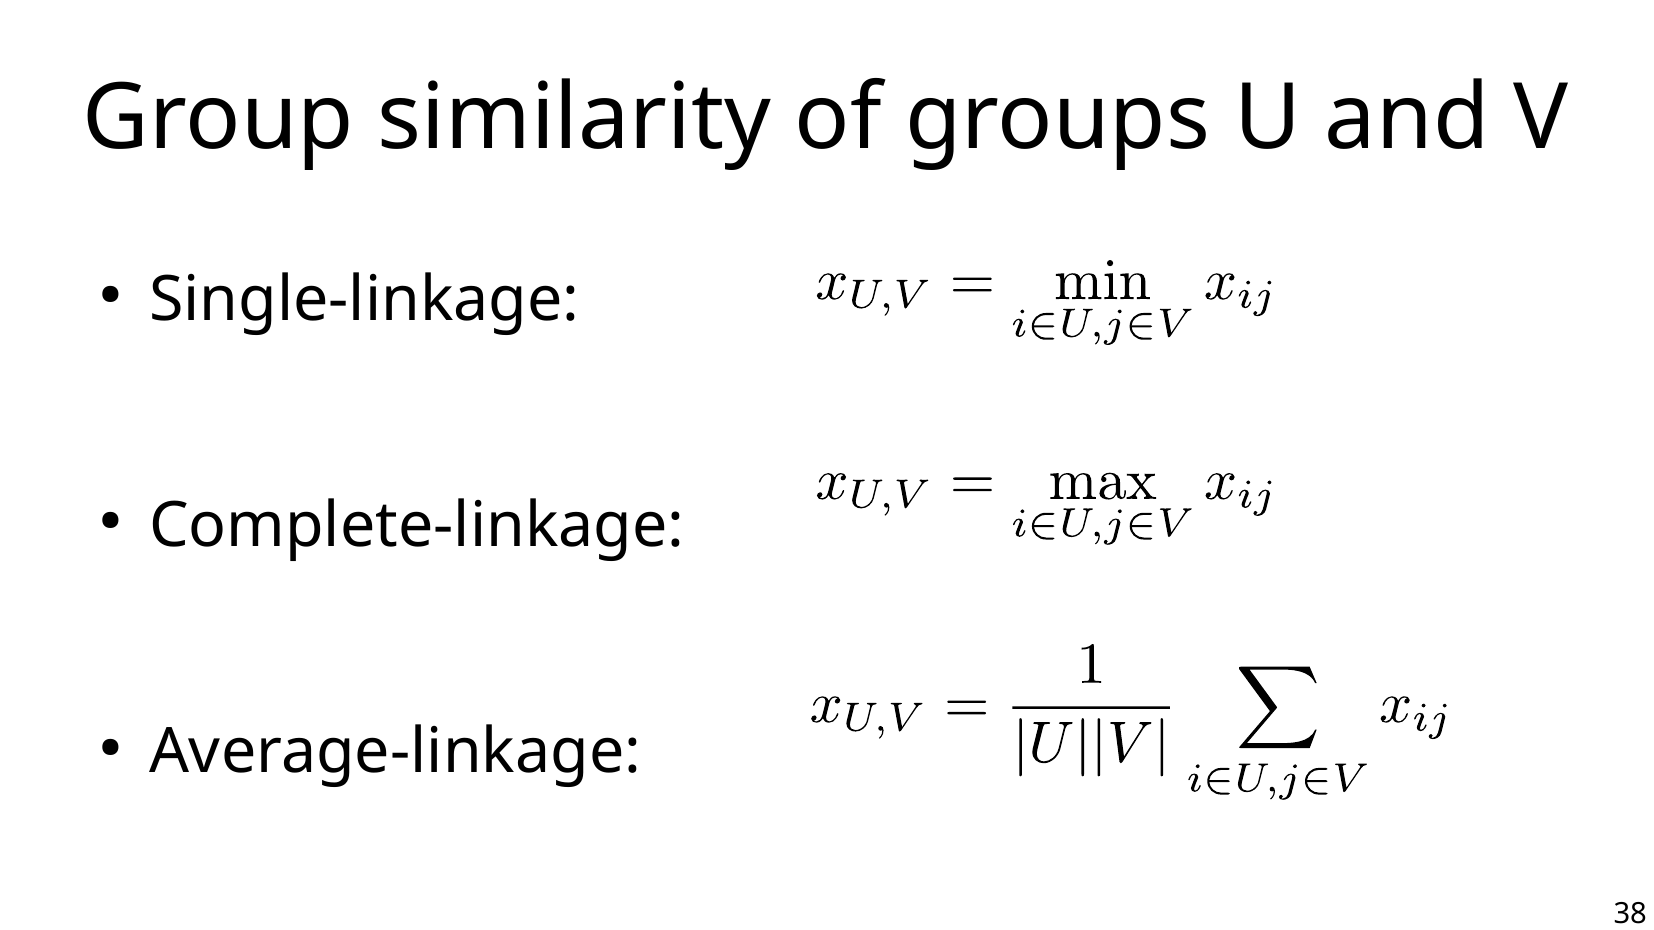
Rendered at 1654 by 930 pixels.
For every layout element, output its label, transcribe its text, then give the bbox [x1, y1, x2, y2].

text_box [815, 472, 1276, 545]
title Group similarity of groups U and V [82, 1, 1571, 225]
text_box [809, 643, 1451, 800]
text_box [815, 260, 1276, 345]
list Single-linkage: Complete-linkage: Average-linkage: [82, 252, 1571, 793]
